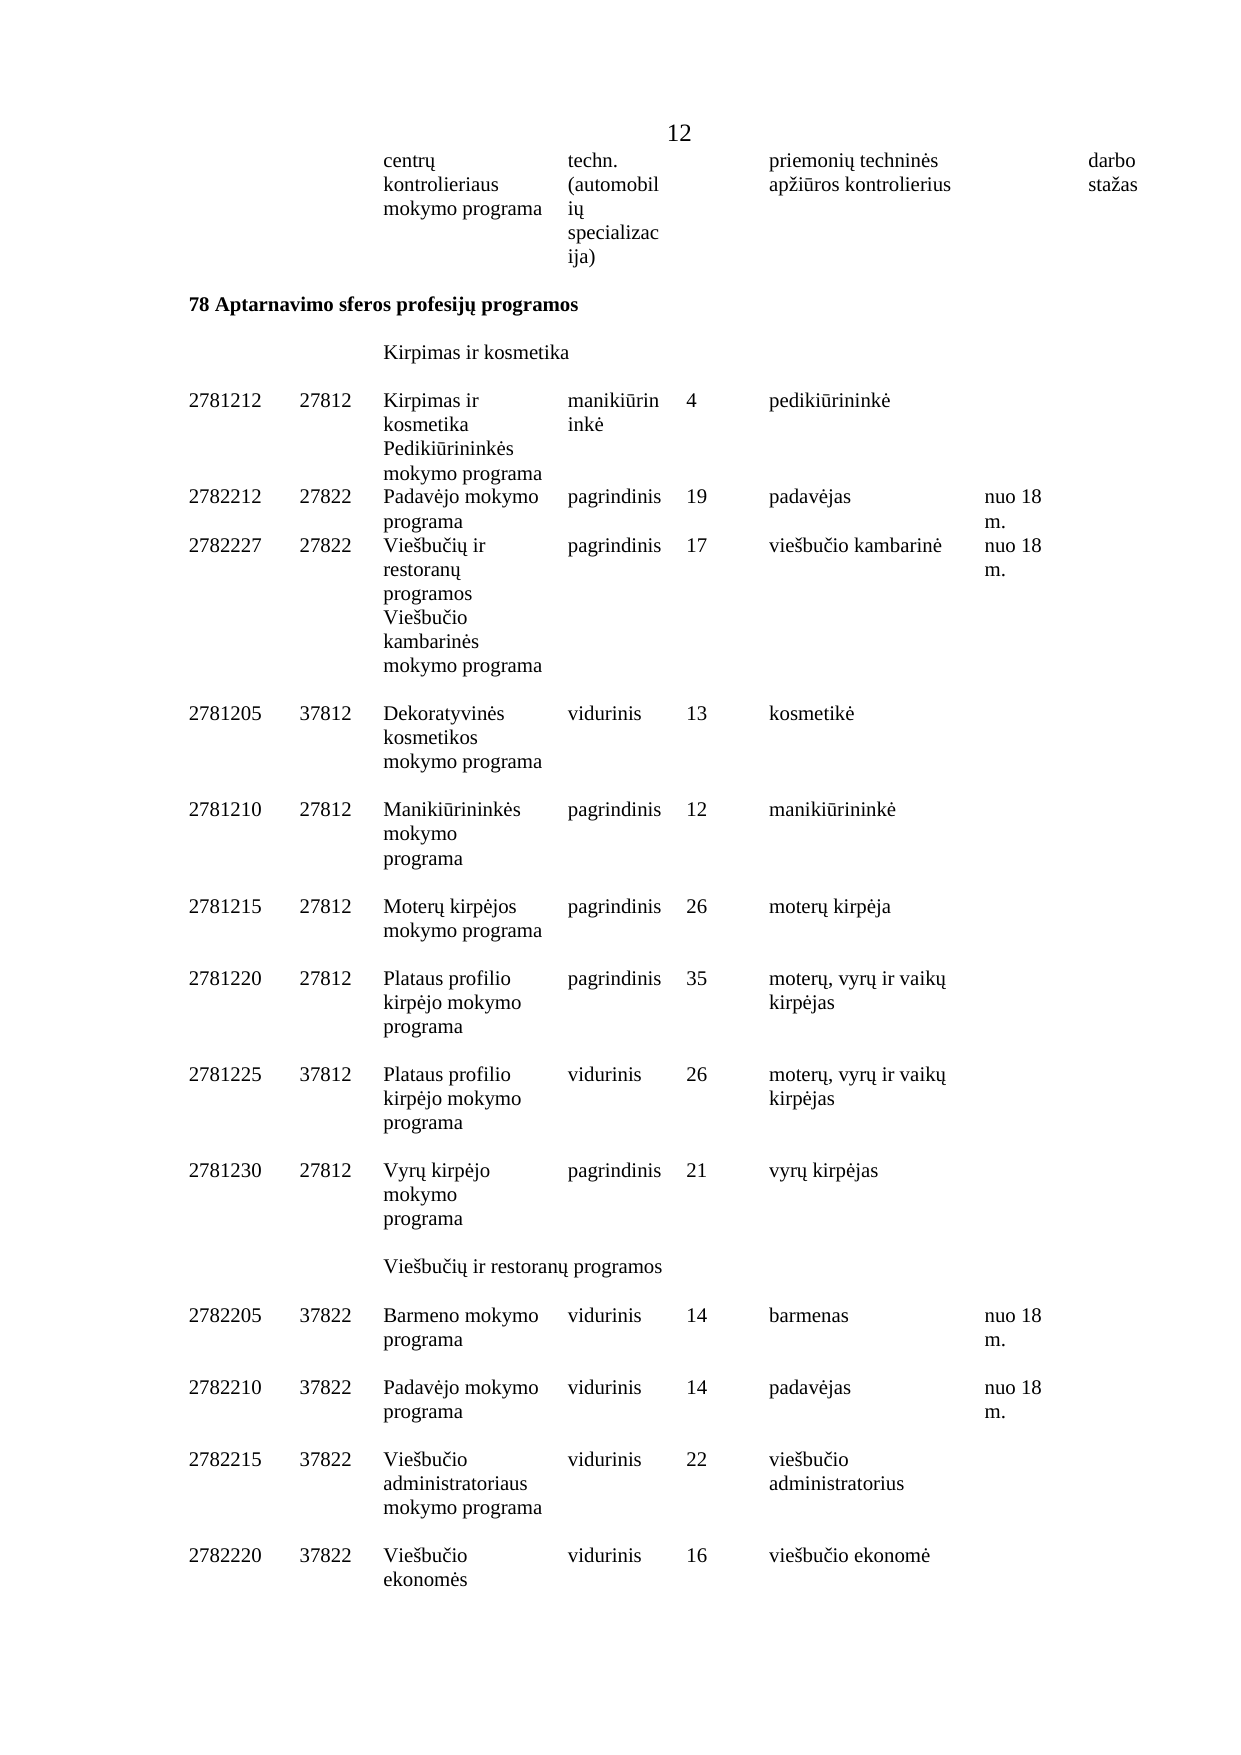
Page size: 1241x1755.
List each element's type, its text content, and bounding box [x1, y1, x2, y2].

table_cell [675, 364, 758, 388]
table_cell [675, 196, 758, 220]
table_cell [1077, 388, 1178, 484]
table_cell Kirpimas ir kosmetika [372, 340, 973, 364]
table_cell [973, 797, 1077, 845]
table_cell [758, 268, 973, 292]
table_cell [1178, 1062, 1188, 1110]
table_cell [1178, 1495, 1188, 1519]
table_cell [1077, 364, 1178, 388]
table_cell 2781215 [177, 894, 288, 918]
table_cell [288, 1230, 372, 1254]
table_cell [1178, 316, 1188, 340]
table_cell [973, 845, 1077, 869]
table_cell [675, 870, 758, 893]
table_cell [758, 1279, 973, 1303]
table_cell [177, 1495, 288, 1519]
table_cell [1077, 533, 1178, 677]
table_cell [1178, 773, 1188, 797]
table_cell [758, 244, 973, 268]
table_cell [288, 1423, 372, 1447]
table_cell [675, 148, 758, 196]
table_cell [1077, 1519, 1178, 1543]
table_cell [1178, 845, 1188, 869]
table_cell [288, 773, 372, 797]
table_cell [556, 1038, 675, 1062]
table_cell [675, 1134, 758, 1158]
table_cell [973, 1014, 1077, 1038]
table_cell padavėjas [758, 1375, 973, 1423]
table_cell manikiūrininkė [556, 388, 675, 484]
table_cell [973, 773, 1077, 797]
table_cell programa [372, 845, 556, 869]
table_cell manikiūrininkė [758, 797, 973, 845]
table_cell [758, 220, 973, 244]
table_cell [758, 1351, 973, 1375]
table_cell [973, 196, 1077, 220]
table_cell [1178, 244, 1188, 268]
table_cell [675, 1279, 758, 1303]
table_cell Padavėjo mokymo programa [372, 485, 556, 533]
table_cell [1077, 1279, 1178, 1303]
table_cell [288, 845, 372, 869]
table_cell 37822 [288, 1375, 372, 1423]
table_cell pagrindinis [556, 1158, 675, 1206]
table_cell [1178, 388, 1188, 484]
table_cell 78 Aptarnavimo sferos profesijų programos [177, 292, 973, 316]
table_cell [675, 220, 758, 244]
table_cell [556, 364, 675, 388]
table_cell pagrindinis [556, 966, 675, 1014]
table_cell [1178, 1014, 1188, 1038]
table_cell [372, 1230, 556, 1254]
table_cell 16 [675, 1543, 758, 1567]
table_cell vidurinis [556, 1375, 675, 1423]
table_cell [177, 773, 288, 797]
table_cell [758, 1134, 973, 1158]
table_cell [1077, 196, 1178, 220]
table_cell 27812 [288, 797, 372, 845]
table_cell [177, 340, 288, 364]
table_cell [177, 220, 288, 244]
table_cell [556, 845, 675, 869]
table_cell [177, 1134, 288, 1158]
table_cell moterų, vyrų ir vaikų kirpėjas [758, 966, 973, 1014]
table_cell padavėjas [758, 485, 973, 533]
table_cell 2782210 [177, 1375, 288, 1423]
table_cell [556, 1230, 675, 1254]
table_cell nuo 18 m. [973, 533, 1077, 677]
table_cell [1178, 894, 1188, 918]
table_cell [675, 1038, 758, 1062]
table_cell [1178, 1519, 1188, 1543]
table_cell moterų, vyrų ir vaikų kirpėjas [758, 1062, 973, 1110]
table_cell pagrindinis [556, 894, 675, 918]
table_cell [177, 244, 288, 268]
table_cell Plataus profilio kirpėjo mokymo programa [372, 966, 556, 1038]
table_cell Vyrų kirpėjo mokymo [372, 1158, 556, 1206]
table_cell [556, 1351, 675, 1375]
table_cell [1178, 340, 1188, 364]
table_cell [675, 845, 758, 869]
table_cell [973, 1230, 1077, 1254]
table_cell [177, 1279, 288, 1303]
table_cell [1077, 1375, 1178, 1423]
table_cell [1178, 485, 1188, 533]
table_cell [1178, 1351, 1188, 1375]
table_cell [1178, 1543, 1188, 1567]
table_cell 2781212 [177, 388, 288, 484]
table_cell [973, 388, 1077, 484]
table_cell [177, 918, 288, 942]
table_cell [556, 1014, 675, 1038]
table_cell [177, 942, 288, 966]
table_cell [1178, 148, 1188, 196]
table_cell [372, 773, 556, 797]
table_cell [973, 220, 1077, 244]
table_cell [973, 1110, 1077, 1134]
table_cell [288, 918, 372, 942]
table_cell [675, 773, 758, 797]
table_cell 37812 [288, 1062, 372, 1110]
table_cell [1178, 942, 1188, 966]
table_cell [556, 1567, 675, 1591]
table_cell [556, 316, 675, 340]
table_cell [675, 1567, 758, 1591]
table_cell [177, 1110, 288, 1134]
table_cell [758, 1110, 973, 1134]
table_cell [372, 1423, 556, 1447]
table_cell [288, 725, 372, 773]
table_cell [556, 677, 675, 701]
table_cell 2782220 [177, 1543, 288, 1567]
table_cell 12 [675, 797, 758, 845]
table_cell [675, 677, 758, 701]
table_cell [288, 220, 372, 244]
table_cell nuo 18 m. [973, 485, 1077, 533]
table_cell 35 [675, 966, 758, 1014]
table_cell [973, 148, 1077, 196]
table_cell [1077, 677, 1178, 701]
table_cell [556, 725, 675, 773]
table_cell [372, 1519, 556, 1543]
table_cell [1077, 1447, 1178, 1495]
table_cell [1178, 1567, 1188, 1591]
table_cell [177, 1206, 288, 1230]
table_cell [177, 725, 288, 773]
table_cell [556, 268, 675, 292]
table_cell Viešbučio ekonomės [372, 1543, 556, 1591]
table_cell [556, 1495, 675, 1519]
table_cell [177, 1423, 288, 1447]
table_cell [1077, 1062, 1178, 1110]
table_cell [1077, 1110, 1178, 1134]
table_cell [973, 1423, 1077, 1447]
table_cell [1077, 942, 1178, 966]
table_cell [1178, 1206, 1188, 1230]
table_cell programa [372, 1206, 556, 1230]
table_cell [758, 1230, 973, 1254]
table_cell vidurinis [556, 701, 675, 725]
table_cell [288, 340, 372, 364]
table_cell 22 [675, 1447, 758, 1495]
table_cell [675, 316, 758, 340]
table_cell [1178, 677, 1188, 701]
table_cell [177, 677, 288, 701]
table_cell barmenas [758, 1303, 973, 1351]
table_cell 14 [675, 1375, 758, 1423]
table_cell [288, 268, 372, 292]
table_cell nuo 18 m. [973, 1375, 1077, 1423]
table_cell [758, 1014, 973, 1038]
table_cell [1178, 1255, 1188, 1278]
table_cell 27822 [288, 485, 372, 533]
table_cell [288, 870, 372, 893]
table_cell [177, 1255, 288, 1278]
table_cell [1077, 1423, 1178, 1447]
table_cell 2782215 [177, 1447, 288, 1495]
table_cell [758, 1495, 973, 1519]
table_cell Padavėjo mokymo programa [372, 1375, 556, 1423]
table_cell [973, 1134, 1077, 1158]
table_cell [177, 1038, 288, 1062]
table_cell [675, 918, 758, 942]
table_cell [288, 1110, 372, 1134]
table_cell [1077, 1351, 1178, 1375]
table_cell [372, 870, 556, 893]
table_cell [372, 244, 556, 268]
table_cell [1077, 1495, 1178, 1519]
table_cell vidurinis [556, 1303, 675, 1351]
table_cell [1178, 533, 1188, 677]
table_cell priemonių techninės apžiūros kontrolierius [758, 148, 973, 220]
table_cell [973, 870, 1077, 893]
table_cell 14 [675, 1303, 758, 1351]
table_cell [1077, 918, 1178, 942]
table_cell [372, 1134, 556, 1158]
table_cell [973, 1038, 1077, 1062]
table_cell 27812 [288, 1158, 372, 1206]
table_cell [1178, 1447, 1188, 1495]
table_cell [758, 1519, 973, 1543]
table_cell [1077, 773, 1178, 797]
table_cell [372, 942, 556, 966]
table_cell vyrų kirpėjas [758, 1158, 973, 1206]
table_cell [973, 725, 1077, 773]
table_cell [288, 1255, 372, 1278]
table_cell [288, 1014, 372, 1038]
table_cell 2782227 [177, 533, 288, 677]
table_cell [1178, 870, 1188, 893]
table_cell [973, 316, 1077, 340]
table_cell [1077, 1158, 1178, 1206]
table_cell [973, 1206, 1077, 1230]
table_cell 17 [675, 533, 758, 677]
table_cell [758, 725, 973, 773]
table_cell [1077, 1543, 1178, 1567]
table_cell [1077, 1206, 1178, 1230]
table_cell 4 [675, 388, 758, 484]
table_cell pagrindinis [556, 485, 675, 533]
table_cell [372, 1038, 556, 1062]
table_cell [675, 1230, 758, 1254]
table_cell [973, 1279, 1077, 1303]
table_cell [1178, 196, 1188, 220]
table_cell [177, 364, 288, 388]
table_cell [177, 196, 288, 220]
table_cell [1178, 1110, 1188, 1134]
table_cell [1178, 1230, 1188, 1254]
table_cell [288, 1519, 372, 1543]
table_cell [973, 894, 1077, 918]
table_cell [1178, 966, 1188, 1014]
table_cell moterų kirpėja [758, 894, 973, 918]
table_cell [675, 1519, 758, 1543]
table_cell [177, 1519, 288, 1543]
table_cell darbo stažas [1077, 148, 1178, 196]
table_cell [288, 1134, 372, 1158]
table_cell techn. (automobilių specializacija) [556, 148, 675, 268]
table_cell [556, 870, 675, 893]
table_cell [1178, 1158, 1188, 1206]
table_cell [675, 1495, 758, 1519]
table_cell [1178, 918, 1188, 942]
table_cell [1077, 316, 1178, 340]
table_cell Moterų kirpėjos mokymo programa [372, 894, 556, 942]
table_cell viešbučio ekonomė [758, 1543, 973, 1567]
table_cell [973, 1543, 1077, 1567]
table_cell mokymo programa [372, 1495, 556, 1519]
table_cell [1178, 1038, 1188, 1062]
table_cell [556, 918, 675, 942]
table_cell 2782212 [177, 485, 288, 533]
table_cell [758, 364, 973, 388]
table_cell [973, 364, 1077, 388]
table_cell [177, 1351, 288, 1375]
table_cell [288, 1279, 372, 1303]
table_cell [675, 725, 758, 773]
table_cell [675, 1351, 758, 1375]
table_cell [177, 268, 288, 292]
table_cell [288, 1567, 372, 1591]
table_cell 37822 [288, 1303, 372, 1351]
table_cell [1178, 220, 1188, 244]
table_cell nuo 18 m. [973, 1303, 1077, 1351]
table_cell [1178, 725, 1188, 773]
table_cell [1077, 870, 1178, 893]
table_cell [288, 196, 372, 220]
table_cell [1178, 701, 1188, 725]
table_cell [1077, 268, 1178, 292]
table_cell 2781220 [177, 966, 288, 1014]
table_cell [288, 942, 372, 966]
table_cell 27812 [288, 388, 372, 484]
table_cell [556, 1519, 675, 1543]
table_cell [1077, 220, 1178, 244]
table_cell [758, 1206, 973, 1230]
table_cell [1077, 1230, 1178, 1254]
table_cell 26 [675, 1062, 758, 1110]
table_cell [556, 1134, 675, 1158]
table_cell [758, 918, 973, 942]
table_cell [1178, 1375, 1188, 1423]
table_cell [1077, 340, 1178, 364]
table_cell [973, 966, 1077, 1014]
table_cell [758, 942, 973, 966]
table_cell [1077, 1255, 1178, 1278]
table_cell [177, 845, 288, 869]
table_cell [973, 1519, 1077, 1543]
table_cell [372, 677, 556, 701]
table_cell [973, 340, 1077, 364]
table_cell [973, 942, 1077, 966]
table_cell 21 [675, 1158, 758, 1206]
table_cell [288, 1495, 372, 1519]
table_cell [675, 1014, 758, 1038]
table_cell [1077, 966, 1178, 1014]
table_cell [1077, 292, 1178, 316]
table_cell [1178, 1134, 1188, 1158]
table_cell [177, 316, 288, 340]
table_cell Dekoratyvinės kosmetikos mokymo programa [372, 701, 556, 773]
table_cell centrų kontrolieriaus mokymo programa [372, 148, 556, 244]
table_cell vidurinis [556, 1447, 675, 1495]
table_cell Kirpimas ir kosmetika Pedikiūrininkės mokymo programa [372, 388, 556, 484]
table_cell [758, 1567, 973, 1591]
table_cell [288, 1351, 372, 1375]
table_cell 37812 [288, 701, 372, 725]
table_cell [675, 942, 758, 966]
table_cell [556, 1206, 675, 1230]
table_cell [1077, 797, 1178, 845]
table_cell 2781230 [177, 1158, 288, 1206]
table_cell 37822 [288, 1543, 372, 1567]
table_cell [1077, 1014, 1178, 1038]
table_cell [973, 1567, 1077, 1591]
table_cell [675, 244, 758, 268]
table_cell [758, 773, 973, 797]
table_cell [288, 244, 372, 268]
table_cell [372, 364, 556, 388]
table_cell 26 [675, 894, 758, 918]
table_cell [973, 1495, 1077, 1519]
table_cell 19 [675, 485, 758, 533]
table_cell [758, 1423, 973, 1447]
table_cell [973, 1255, 1077, 1278]
table_cell [288, 1206, 372, 1230]
table_cell [675, 1110, 758, 1134]
table_cell pagrindinis [556, 533, 675, 677]
table_cell [973, 918, 1077, 942]
table_cell [372, 316, 556, 340]
table_cell [288, 364, 372, 388]
table_cell [758, 1038, 973, 1062]
table_cell 2782205 [177, 1303, 288, 1351]
table_cell kosmetikė [758, 701, 973, 725]
table_cell [177, 1567, 288, 1591]
table_cell [758, 677, 973, 701]
table_cell Viešbučio administratoriaus [372, 1447, 556, 1495]
table_cell [973, 701, 1077, 725]
table_cell 27812 [288, 966, 372, 1014]
table_cell [372, 1279, 556, 1303]
table_cell [556, 1279, 675, 1303]
table_cell [1178, 268, 1188, 292]
table_cell [758, 845, 973, 869]
table_cell [973, 268, 1077, 292]
table_cell [973, 1447, 1077, 1495]
table_cell [556, 1110, 675, 1134]
table_cell [177, 148, 288, 196]
table_cell [973, 1351, 1077, 1375]
table_cell 37822 [288, 1447, 372, 1495]
table_cell 27812 [288, 894, 372, 918]
table_cell [1178, 364, 1188, 388]
table_cell [1178, 797, 1188, 845]
table_cell [288, 677, 372, 701]
table_cell 27822 [288, 533, 372, 677]
table_cell [675, 1206, 758, 1230]
table_cell [177, 1014, 288, 1038]
table_cell [1077, 894, 1178, 918]
table_cell [556, 1423, 675, 1447]
table_cell [1077, 1134, 1178, 1158]
table_cell [556, 773, 675, 797]
table_cell [973, 677, 1077, 701]
table_cell 13 [675, 701, 758, 725]
table_cell 2781210 [177, 797, 288, 845]
table_cell pedikiūrininkė [758, 388, 973, 484]
table_cell viešbučio administratorius [758, 1447, 973, 1495]
table_cell [288, 316, 372, 340]
table_cell [1077, 1567, 1178, 1591]
table_cell [758, 316, 973, 340]
table_cell [177, 870, 288, 893]
table_cell [1077, 725, 1178, 773]
table_cell [1077, 1038, 1178, 1062]
table_cell Viešbučių ir restoranų programos Viešbučio kambarinės mokymo programa [372, 533, 556, 677]
table_cell [675, 1423, 758, 1447]
table_cell [372, 268, 556, 292]
table_cell pagrindinis [556, 797, 675, 845]
table_cell vidurinis [556, 1543, 675, 1567]
table_cell [675, 268, 758, 292]
table_cell [288, 1038, 372, 1062]
table_cell Manikiūrininkės mokymo [372, 797, 556, 845]
table_cell Plataus profilio kirpėjo mokymo programa [372, 1062, 556, 1134]
table_cell Viešbučių ir restoranų programos [372, 1255, 973, 1278]
table_cell vidurinis [556, 1062, 675, 1110]
table_cell 2781205 [177, 701, 288, 725]
table_cell [973, 1158, 1077, 1206]
table_cell [973, 244, 1077, 268]
table_cell [1178, 292, 1188, 316]
table_cell [1077, 485, 1178, 533]
table_cell [1077, 845, 1178, 869]
table_cell [1077, 701, 1178, 725]
table_cell [1178, 1423, 1188, 1447]
table_cell [1077, 1303, 1178, 1351]
table_cell [758, 870, 973, 893]
table_cell [1077, 244, 1178, 268]
table_cell [372, 1351, 556, 1375]
table_cell Barmeno mokymo programa [372, 1303, 556, 1351]
table_cell [973, 1062, 1077, 1110]
table_cell [1178, 1303, 1188, 1351]
table_cell [288, 148, 372, 196]
table_cell [973, 292, 1077, 316]
table_cell [177, 1230, 288, 1254]
table_cell [556, 942, 675, 966]
table_cell [1178, 1279, 1188, 1303]
table_cell viešbučio kambarinė [758, 533, 973, 677]
table_cell 2781225 [177, 1062, 288, 1110]
